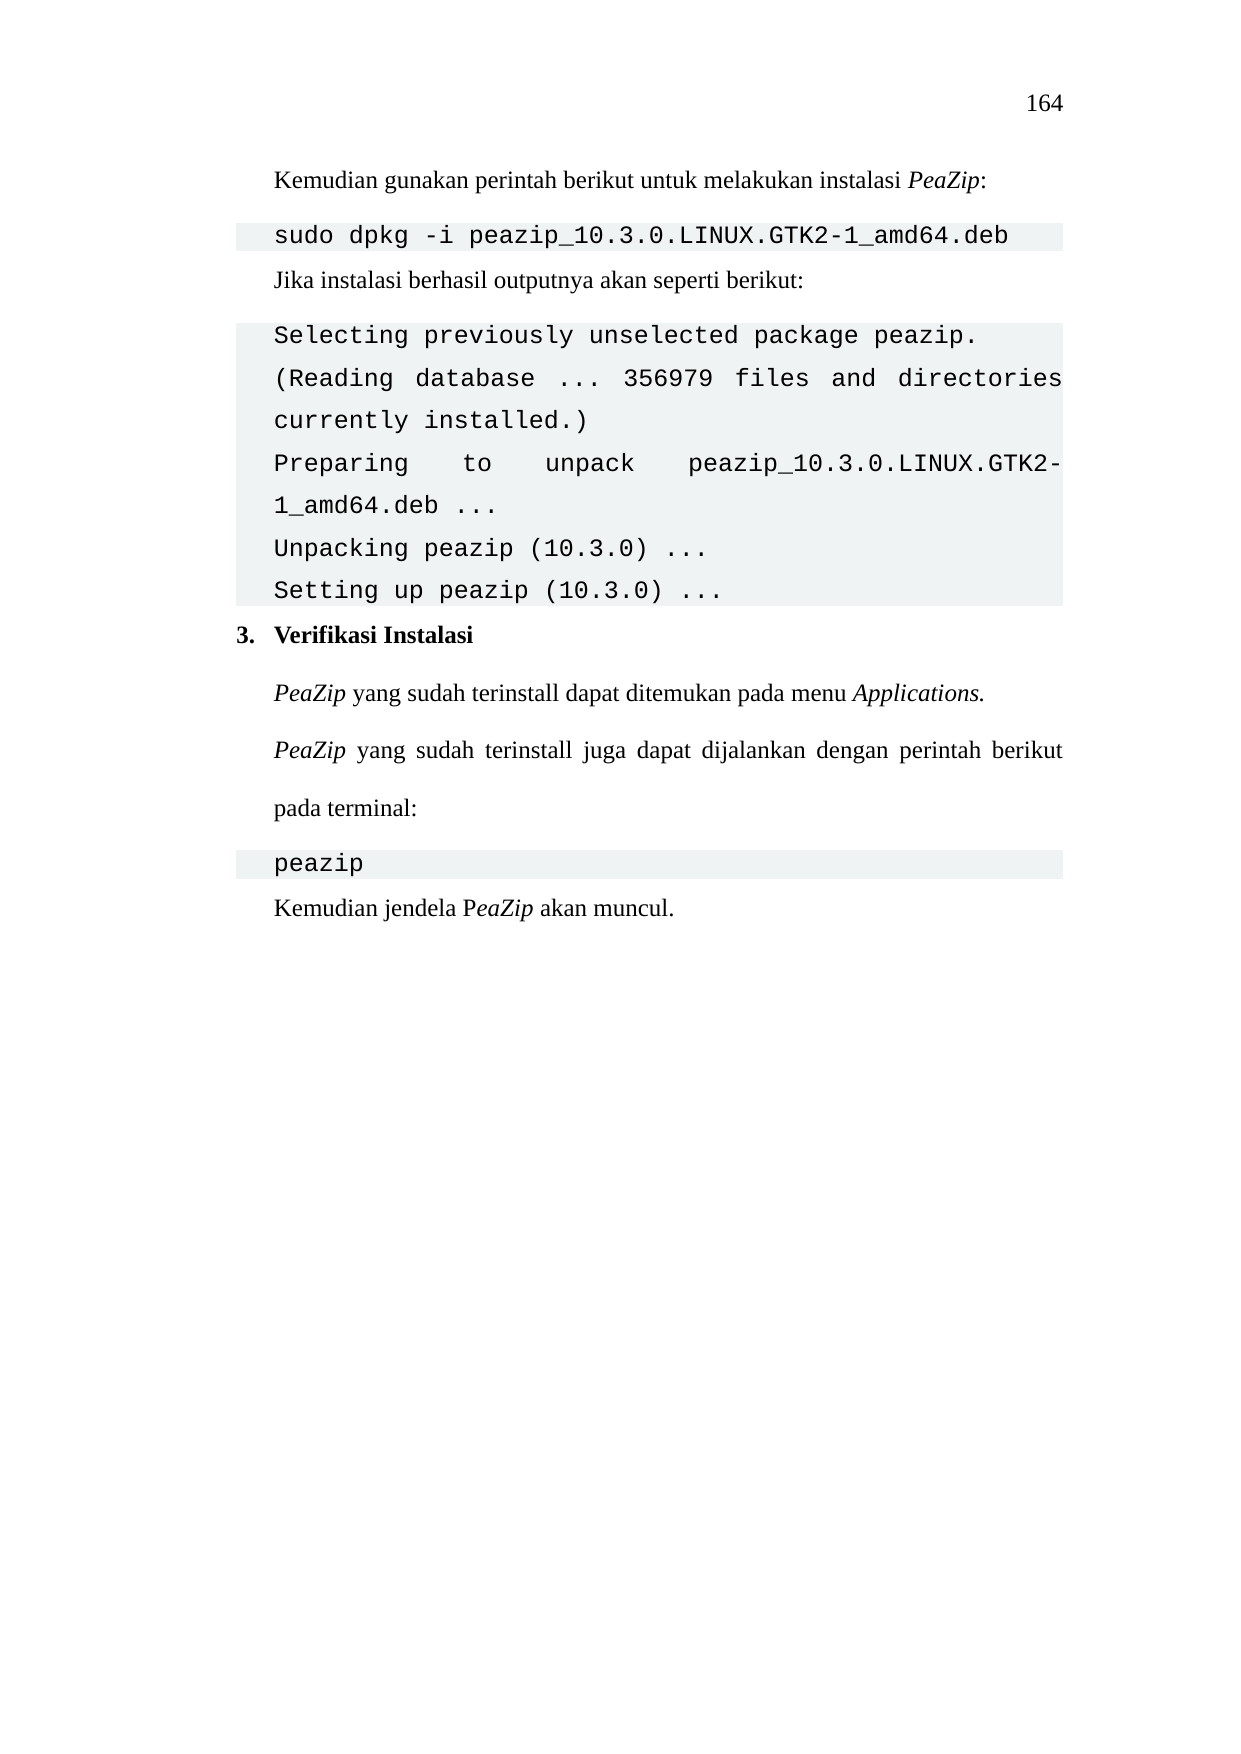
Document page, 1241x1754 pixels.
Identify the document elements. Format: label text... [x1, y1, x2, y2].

list Jika instalasi berhasil outputnya akan seperti berikut: [236, 265, 1063, 294]
list PeaZip yang sudah terinstall juga dapat dijalankan dengan perintah berikut pada terminal: [236, 735, 1063, 822]
list Unpacking peazip (10.3.0) ... [236, 535, 1063, 564]
list sudo dpkg -i peazip_10.3.0.LINUX.GTK2-1_amd64.deb [236, 223, 1063, 251]
list Selecting previously unselected package peazip. [236, 323, 1063, 351]
list Setting up peazip (10.3.0) ... [236, 578, 1063, 606]
list (Reading database ... 356979 files and directories currently installed.) [236, 365, 1063, 436]
list PeaZip yang sudah terinstall dapat ditemukan pada menu Applications. [236, 678, 1063, 707]
list Preparing to unpack peazip_10.3.0.LINUX.GTK2-1_amd64.deb ... [236, 450, 1063, 521]
list peazip [236, 850, 1063, 879]
list Kemudian jendela PeaZip akan muncul. [236, 893, 1063, 922]
list Kemudian gunakan perintah berikut untuk melakukan instalasi PeaZip: [236, 165, 1063, 194]
list Verifikasi Instalasi [236, 620, 1063, 649]
